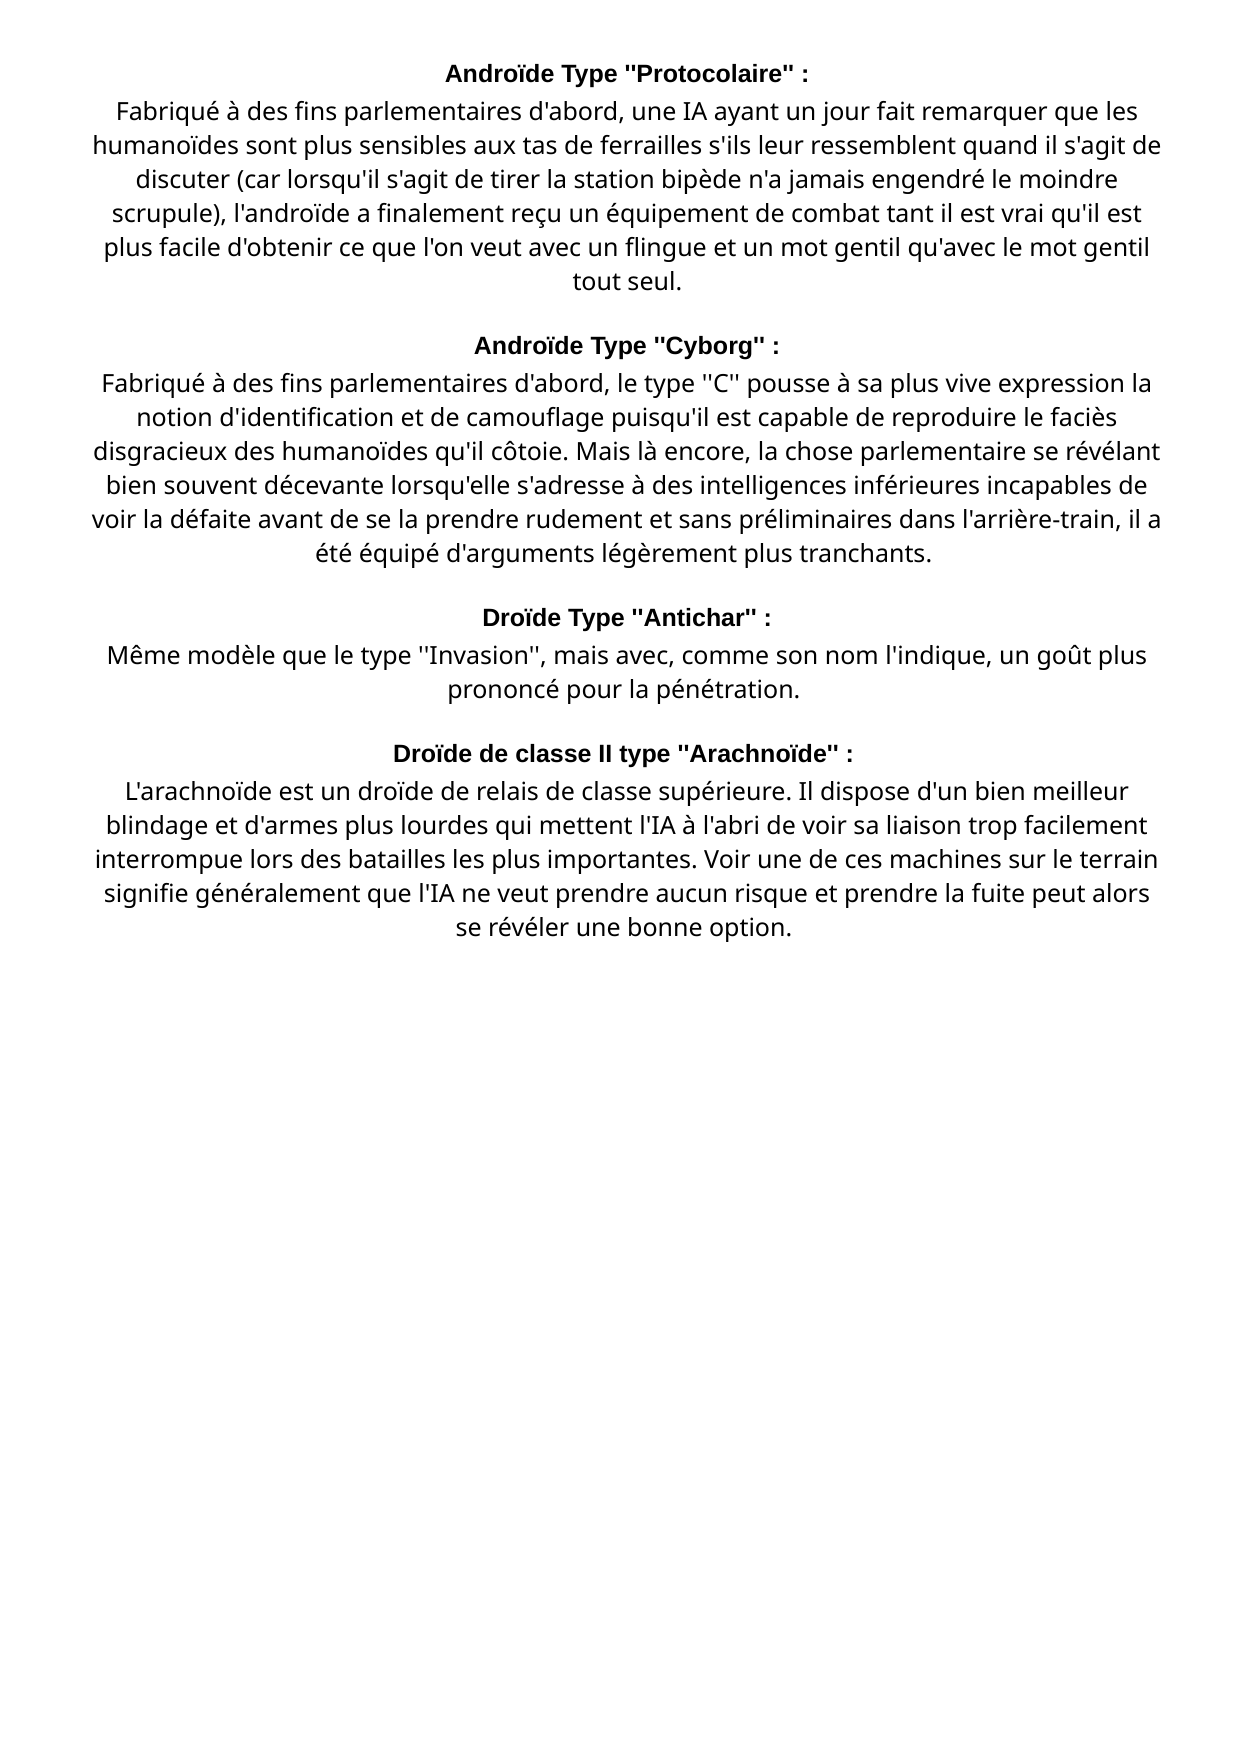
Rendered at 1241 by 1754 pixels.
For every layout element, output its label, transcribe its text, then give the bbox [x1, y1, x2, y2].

subtitle Même modèle que le type ''Invasion'', mais avec, comme son nom l'indique, un goût plus prononcé pour la pénétration. [89, 638, 1165, 706]
subtitle L'arachnoïde est un droïde de relais de classe supérieure. Il dispose d'un bien meilleur blindage et d'armes plus lourdes qui mettent l'IA à l'abri de voir sa liaison trop facilement interrompue lors des batailles les plus importantes. Voir une de ces machines sur le terrain signifie généralement que l'IA ne veut prendre aucun risque et prendre la fuite peut alors se révéler une bonne option. [89, 774, 1165, 944]
subtitle Fabriqué à des fins parlementaires d'abord, le type ''C'' pousse à sa plus vive expression la notion d'identification et de camouflage puisqu'il est capable de reproduire le faciès disgracieux des humanoïdes qu'il côtoie. Mais là encore, la chose parlementaire se révélant bien souvent décevante lorsqu'elle s'adresse à des intelligences inférieures incapables de voir la défaite avant de se la prendre rudement et sans préliminaires dans l'arrière-train, il a été équipé d'arguments légèrement plus tranchants. [89, 366, 1165, 570]
subtitle Droïde Type ''Antichar'' : [89, 604, 1165, 632]
subtitle Fabriqué à des fins parlementaires d'abord, une IA ayant un jour fait remarquer que les humanoïdes sont plus sensibles aux tas de ferrailles s'ils leur ressemblent quand il s'agit de discuter (car lorsqu'il s'agit de tirer la station bipède n'a jamais engendré le moindre scrupule), l'androïde a finalement reçu un équipement de combat tant il est vrai qu'il est plus facile d'obtenir ce que l'on veut avec un flingue et un mot gentil qu'avec le mot gentil tout seul. [89, 93, 1165, 298]
subtitle Droïde de classe II type ''Arachnoïde'' : [89, 740, 1165, 768]
subtitle Androïde Type ''Protocolaire'' : [89, 59, 1165, 87]
subtitle Androïde Type ''Cyborg'' : [89, 332, 1165, 359]
